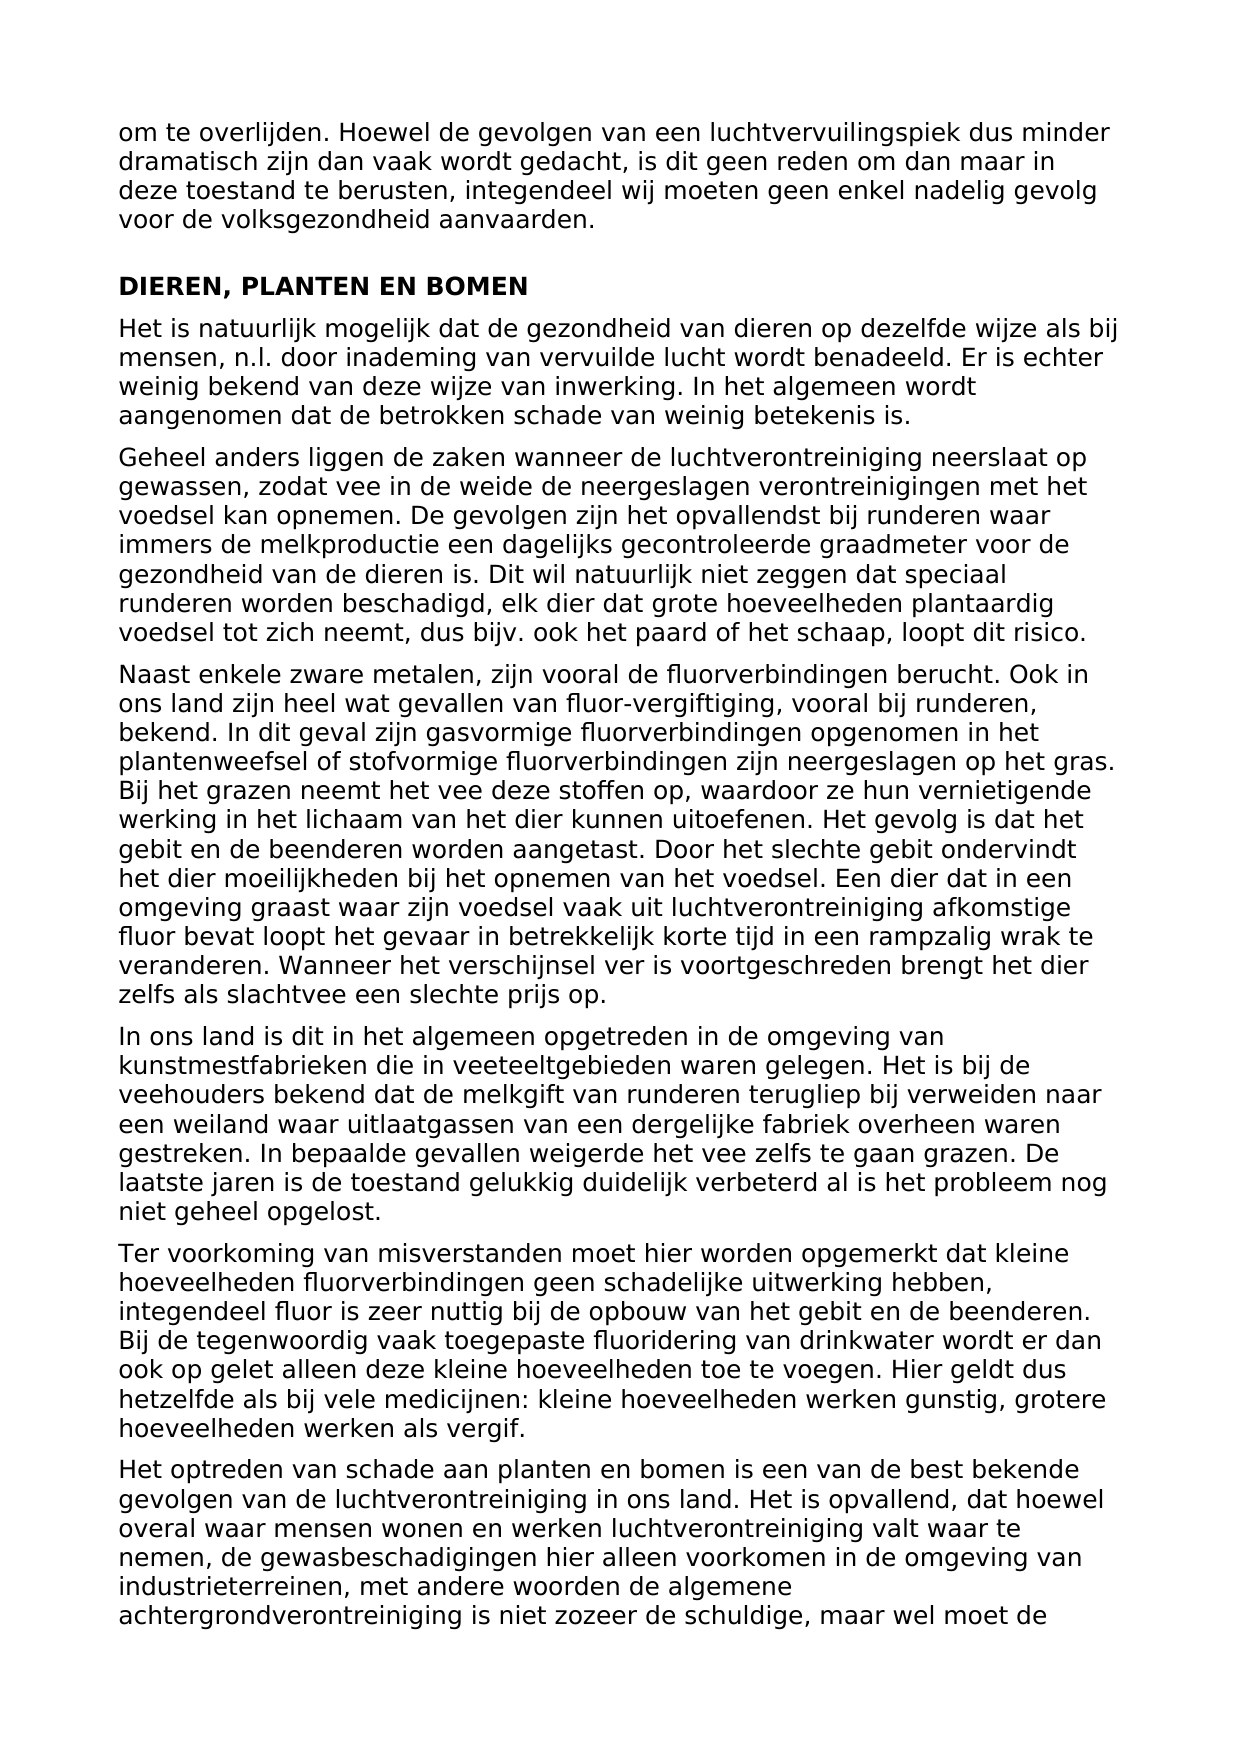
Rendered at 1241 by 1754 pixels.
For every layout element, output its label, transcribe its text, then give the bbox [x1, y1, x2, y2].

text In ons land is dit in het algemeen opgetreden in de omgeving van kunstmestfabrieken die in veeteeltgebieden waren gelegen. Het is bij de veehouders bekend dat de melkgift van runderen terugliep bij verweiden naar een weiland waar uitlaatgassen van een dergelijke fabriek overheen waren gestreken. In bepaalde gevallen weigerde het vee zelfs te gaan grazen. De laatste jaren is de toestand gelukkig duidelijk verbeterd al is het probleem nog niet geheel opgelost. [118, 1022, 1122, 1226]
text Naast enkele zware metalen, zijn vooral de fluorverbindingen berucht. Ook in ons land zijn heel wat gevallen van fluor-vergiftiging, vooral bij runderen, bekend. In dit geval zijn gasvormige fluorverbindingen opgenomen in het plantenweefsel of stofvormige fluorverbindingen zijn neergeslagen op het gras. Bij het grazen neemt het vee deze stoffen op, waardoor ze hun vernietigende werking in het lichaam van het dier kunnen uitoefenen. Het gevolg is dat het gebit en de beenderen worden aangetast. Door het slechte gebit ondervindt het dier moeilijkheden bij het opnemen van het voedsel. Een dier dat in een omgeving graast waar zijn voedsel vaak uit luchtverontreiniging afkomstige fluor bevat loopt het gevaar in betrekkelijk korte tijd in een rampzalig wrak te veranderen. Wanneer het verschijnsel ver is voortgeschreden brengt het dier zelfs als slachtvee een slechte prijs op. [118, 660, 1122, 1010]
text om te overlijden. Hoewel de gevolgen van een luchtvervuilingspiek dus minder dramatisch zijn dan vaak wordt gedacht, is dit geen reden om dan maar in deze toestand te berusten, integendeel wij moeten geen enkel nadelig gevolg voor de volksgezondheid aanvaarden. [118, 118, 1122, 235]
text Ter voorkoming van misverstanden moet hier worden opgemerkt dat kleine hoeveelheden fluorverbindingen geen schadelijke uitwerking hebben, integendeel fluor is zeer nuttig bij de opbouw van het gebit en de beenderen. Bij de tegenwoordig vaak toegepaste fluoridering van drinkwater wordt er dan ook op gelet alleen deze kleine hoeveelheden toe te voegen. Hier geldt dus hetzelfde als bij vele medicijnen: kleine hoeveelheden werken gunstig, grotere hoeveelheden werken als vergif. [118, 1239, 1122, 1443]
subtitle DIEREN, PLANTEN EN BOMEN [118, 272, 1122, 301]
text Het optreden van schade aan planten en bomen is een van de best bekende gevolgen van de luchtverontreiniging in ons land. Het is opvallend, dat hoewel overal waar mensen wonen en werken luchtverontreiniging valt waar te nemen, de gewasbeschadigingen hier alleen voorkomen in de omgeving van industrieterreinen, met andere woorden de algemene achtergrondverontreiniging is niet zozeer de schuldige, maar wel moet de [118, 1456, 1122, 1631]
text Geheel anders liggen de zaken wanneer de luchtverontreiniging neerslaat op gewassen, zodat vee in de weide de neergeslagen verontreinigingen met het voedsel kan opnemen. De gevolgen zijn het opvallendst bij runderen waar immers de melkproductie een dagelijks gecontroleerde graadmeter voor de gezondheid van de dieren is. Dit wil natuurlijk niet zeggen dat speciaal runderen worden beschadigd, elk dier dat grote hoeveelheden plantaardig voedsel tot zich neemt, dus bijv. ook het paard of het schaap, loopt dit risico. [118, 443, 1122, 647]
text Het is natuurlijk mogelijk dat de gezondheid van dieren op dezelfde wijze als bij mensen, n.l. door inademing van vervuilde lucht wordt benadeeld. Er is echter weinig bekend van deze wijze van inwerking. In het algemeen wordt aangenomen dat de betrokken schade van weinig betekenis is. [118, 314, 1122, 431]
